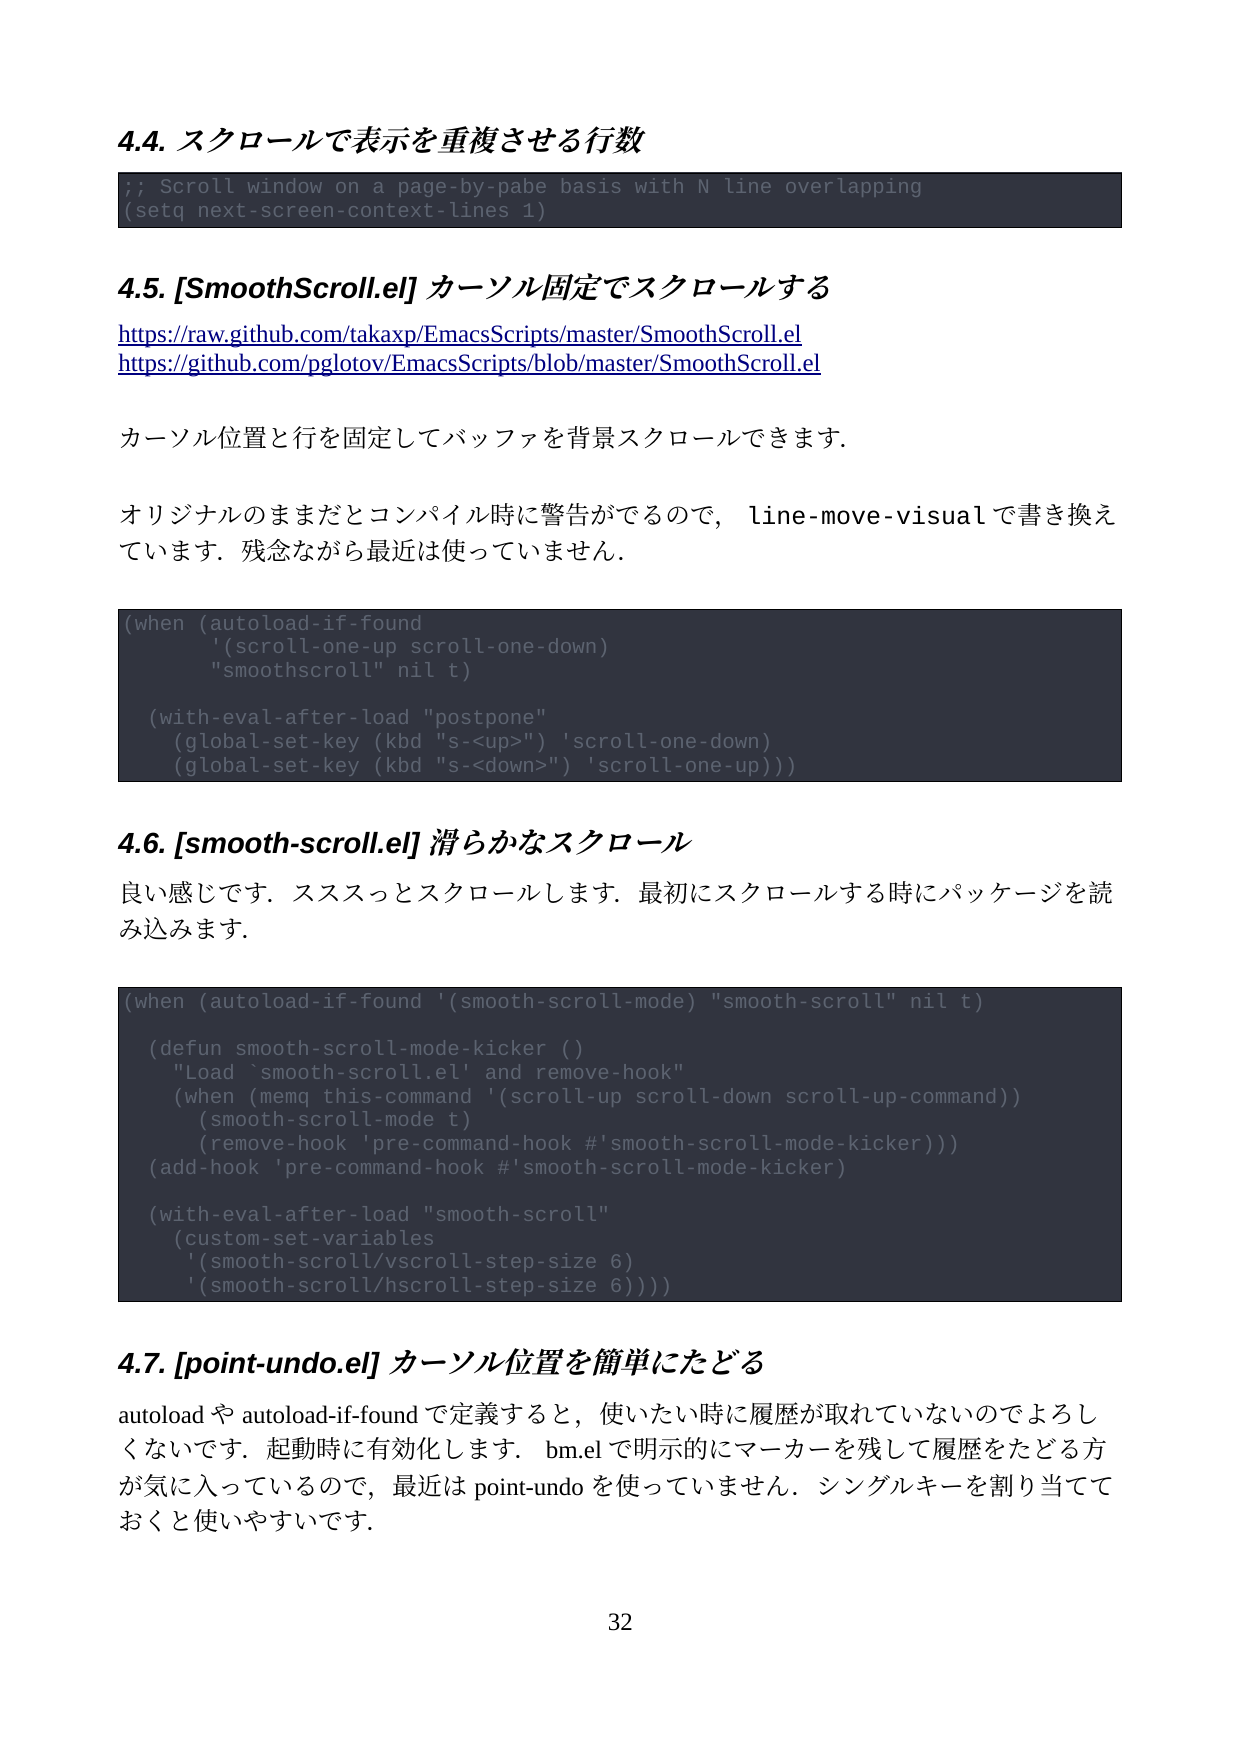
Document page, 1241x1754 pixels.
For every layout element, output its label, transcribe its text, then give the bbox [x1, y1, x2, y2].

text (defun smooth-scroll-mode-kicker () [119, 1034, 1121, 1058]
text autoload や autoload-if-found で定義すると，使いたい時に履歴が取れていないのでよろしくないです．起動時に有効化します． bm.el で明示的にマーカーを残して履歴をたどる方が気に入っているので，最近は point-undo を使っていません．シングルキーを割り当てておくと使いやすいです． [118, 1394, 1122, 1567]
text (when (memq this-command '(scroll-up scroll-down scroll-up-command)) [119, 1082, 1121, 1105]
text "smoothscroll" nil t) [119, 656, 1121, 680]
text (global-set-key (kbd "s-<down>") 'scroll-one-up))) [119, 751, 1121, 781]
text カーソル位置と行を固定してバッファを背景スクロールできます． [118, 418, 1122, 483]
text https://raw.github.com/takaxp/EmacsScripts/master/SmoothScroll.el https://github.com/pglotov/EmacsScripts/blob/master/SmoothScroll.el [118, 319, 1122, 406]
text (when (autoload-if-found [119, 610, 1121, 632]
text (remove-hook 'pre-command-hook #'smooth-scroll-mode-kicker))) [119, 1129, 1121, 1153]
subtitle [SmoothScroll.el] カーソル固定でスクロールする [118, 265, 1122, 307]
text (custom-set-variables [119, 1224, 1121, 1247]
subtitle [point-undo.el] カーソル位置を簡単にたどる [118, 1340, 1122, 1382]
text 良い感じです．スススっとスクロールします．最初にスクロールする時にパッケージを読み込みます． [118, 874, 1122, 975]
text (add-hook 'pre-command-hook #'smooth-scroll-mode-kicker) [119, 1153, 1121, 1176]
text (with-eval-after-load "smooth-scroll" [119, 1200, 1121, 1224]
text オリジナルのままだとコンパイル時に警告がでるので， line-move-visual で書き換えています．残念ながら最近は使っていません． [118, 495, 1122, 596]
subtitle [smooth-scroll.el] 滑らかなスクロール [118, 820, 1122, 862]
text '(smooth-scroll/vscroll-step-size 6) [119, 1247, 1121, 1271]
text (smooth-scroll-mode t) [119, 1105, 1121, 1129]
text '(smooth-scroll/hscroll-step-size 6)))) [119, 1271, 1121, 1301]
text ;; Scroll window on a page-by-pabe basis with N line overlapping [119, 174, 1121, 196]
text (setq next-screen-context-lines 1) [119, 196, 1121, 227]
subtitle スクロールで表示を重複させる行数 [118, 118, 1122, 160]
text (when (autoload-if-found '(smooth-scroll-mode) "smooth-scroll" nil t) [119, 988, 1121, 1011]
text (with-eval-after-load "postpone" [119, 703, 1121, 727]
text (global-set-key (kbd "s-<up>") 'scroll-one-down) [119, 727, 1121, 751]
text "Load `smooth-scroll.el' and remove-hook" [119, 1058, 1121, 1082]
text '(scroll-one-up scroll-one-down) [119, 632, 1121, 656]
